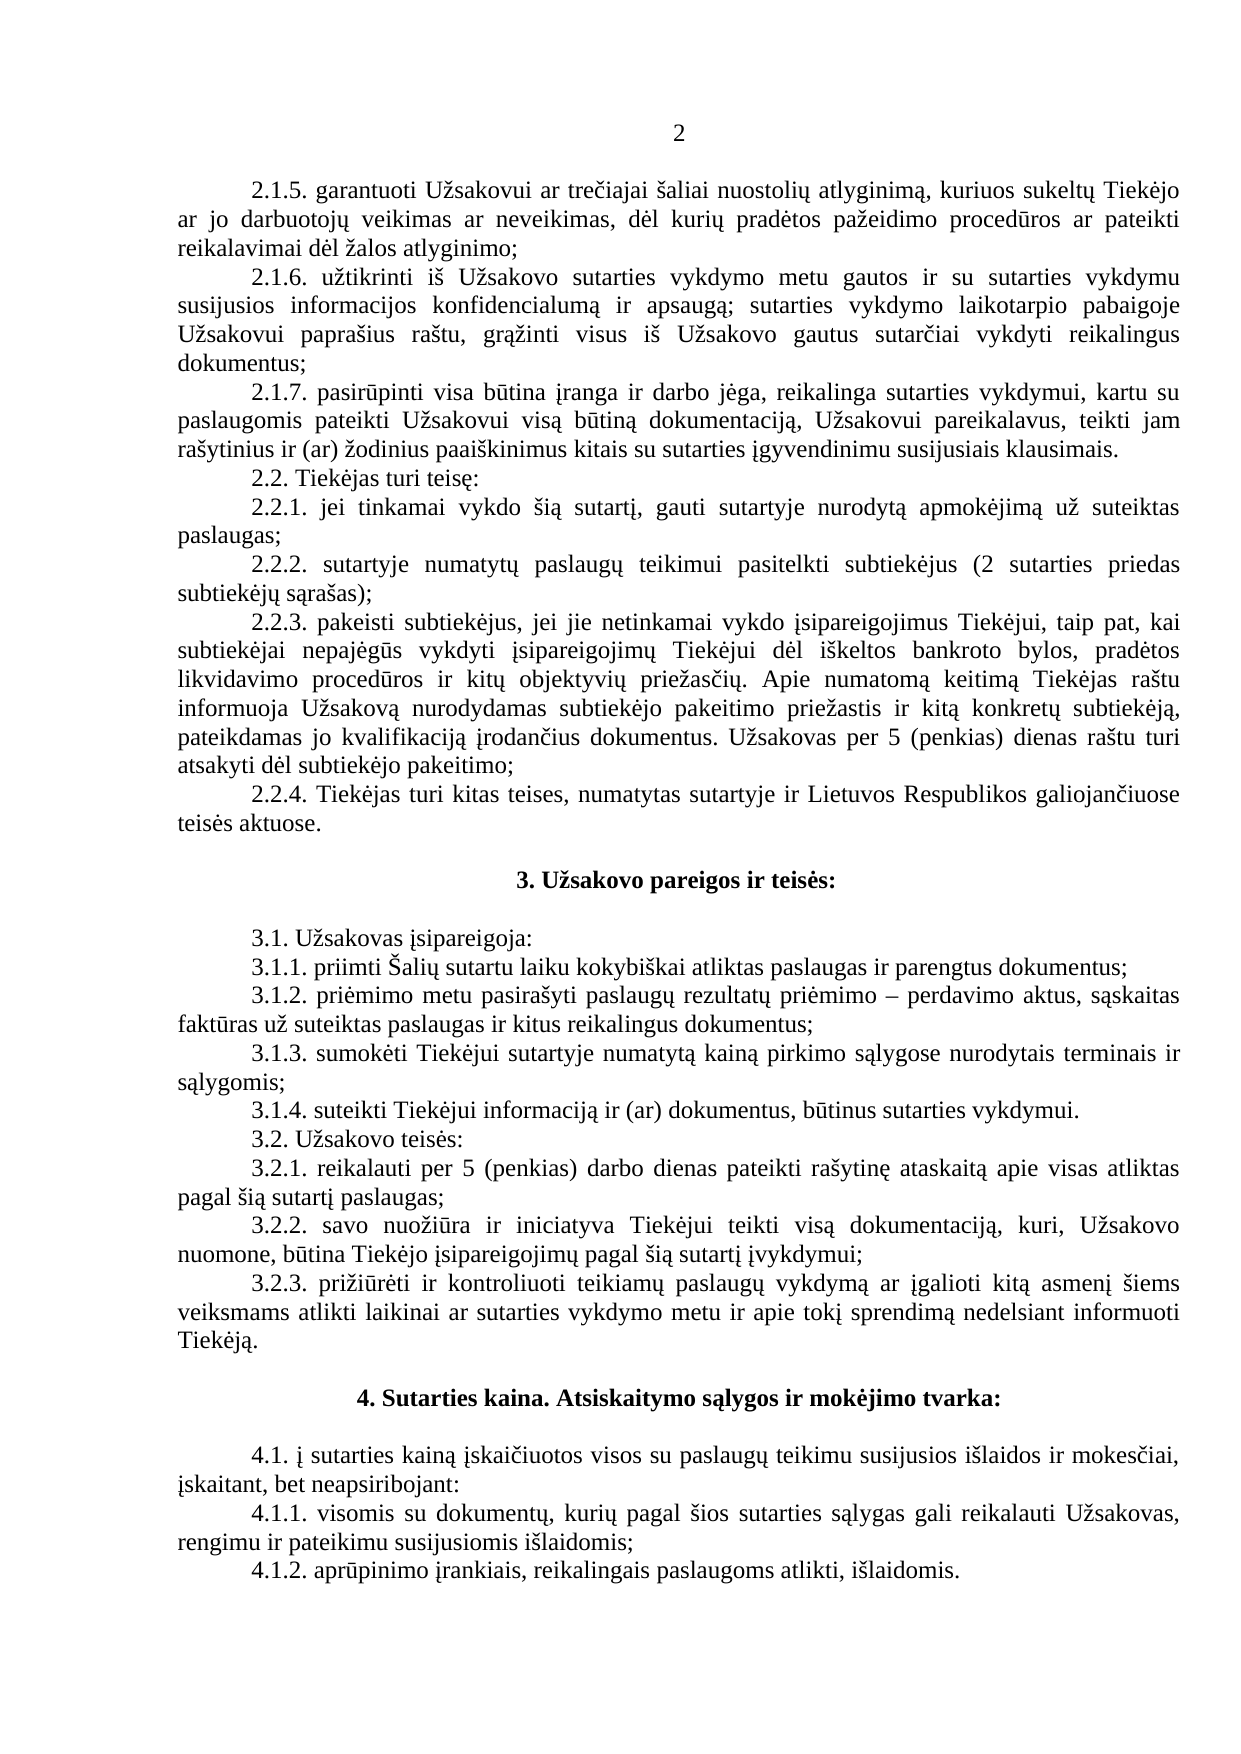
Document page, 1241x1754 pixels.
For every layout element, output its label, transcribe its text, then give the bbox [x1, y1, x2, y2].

text 3. Užsakovo pareigos ir teisės: [177, 866, 1181, 894]
text 4. Sutarties kaina. Atsiskaitymo sąlygos ir mokėjimo tvarka: [177, 1383, 1181, 1412]
text 3.1.1. priimti Šalių sutartu laiku kokybiškai atliktas paslaugas ir parengtus dokumentus; [177, 952, 1181, 981]
text 2.2.3. pakeisti subtiekėjus, jei jie netinkamai vykdo įsipareigojimus Tiekėjui, taip pat, kai subtiekėjai nepajėgūs vykdyti įsipareigojimų Tiekėjui dėl iškeltos bankroto bylos, pradėtos likvidavimo procedūros ir kitų objektyvių priežasčių. Apie numatomą keitimą Tiekėjas raštu informuoja Užsakovą nurodydamas subtiekėjo pakeitimo priežastis ir kitą konkretų subtiekėją, pateikdamas jo kvalifikaciją įrodančius dokumentus. Užsakovas per 5 (penkias) dienas raštu turi atsakyti dėl subtiekėjo pakeitimo; [177, 607, 1181, 779]
text 2.1.7. pasirūpinti visa būtina įranga ir darbo jėga, reikalinga sutarties vykdymui, kartu su paslaugomis pateikti Užsakovui visą būtiną dokumentaciją, Užsakovui pareikalavus, teikti jam rašytinius ir (ar) žodinius paaiškinimus kitais su sutarties įgyvendinimu susijusiais klausimais. [177, 377, 1181, 463]
text 2.1.5. garantuoti Užsakovui ar trečiajai šaliai nuostolių atlyginimą, kuriuos sukeltų Tiekėjo ar jo darbuotojų veikimas ar neveikimas, dėl kurių pradėtos pažeidimo procedūros ar pateikti reikalavimai dėl žalos atlyginimo; [177, 176, 1181, 262]
text 2.1.6. užtikrinti iš Užsakovo sutarties vykdymo metu gautos ir su sutarties vykdymu susijusios informacijos konfidencialumą ir apsaugą; sutarties vykdymo laikotarpio pabaigoje Užsakovui paprašius raštu, grąžinti visus iš Užsakovo gautus sutarčiai vykdyti reikalingus dokumentus; [177, 262, 1181, 377]
text 3.2. Užsakovo teisės: [177, 1124, 1181, 1153]
text 4.1. į sutarties kainą įskaičiuotos visos su paslaugų teikimu susijusios išlaidos ir mokesčiai, įskaitant, bet neapsiribojant: [177, 1441, 1181, 1498]
text 4.1.2. aprūpinimo įrankiais, reikalingais paslaugoms atlikti, išlaidomis. [177, 1556, 1181, 1584]
text 3.1.3. sumokėti Tiekėjui sutartyje numatytą kainą pirkimo sąlygose nurodytais terminais ir sąlygomis; [177, 1038, 1181, 1096]
text 3.2.1. reikalauti per 5 (penkias) darbo dienas pateikti rašytinę ataskaitą apie visas atliktas pagal šią sutartį paslaugas; [177, 1153, 1181, 1211]
text 3.1.4. suteikti Tiekėjui informaciją ir (ar) dokumentus, būtinus sutarties vykdymui. [177, 1096, 1181, 1124]
text 3.2.2. savo nuožiūra ir iniciatyva Tiekėjui teikti visą dokumentaciją, kuri, Užsakovo nuomone, būtina Tiekėjo įsipareigojimų pagal šią sutartį įvykdymui; [177, 1211, 1181, 1268]
text 2.2. Tiekėjas turi teisę: [222, 463, 1181, 492]
text 2.2.1. jei tinkamai vykdo šią sutartį, gauti sutartyje nurodytą apmokėjimą už suteiktas paslaugas; [177, 492, 1181, 549]
text 3.1. Užsakovas įsipareigoja: [177, 923, 1181, 952]
text 3.2.3. prižiūrėti ir kontroliuoti teikiamų paslaugų vykdymą ar įgalioti kitą asmenį šiems veiksmams atlikti laikinai ar sutarties vykdymo metu ir apie tokį sprendimą nedelsiant informuoti Tiekėją. [177, 1268, 1181, 1354]
text 2.2.2. sutartyje numatytų paslaugų teikimui pasitelkti subtiekėjus (2 sutarties priedas subtiekėjų sąrašas); [177, 549, 1181, 607]
text 3.1.2. priėmimo metu pasirašyti paslaugų rezultatų priėmimo – perdavimo aktus, sąskaitas faktūras už suteiktas paslaugas ir kitus reikalingus dokumentus; [177, 981, 1181, 1038]
text 2.2.4. Tiekėjas turi kitas teises, numatytas sutartyje ir Lietuvos Respublikos galiojančiuose teisės aktuose. [177, 779, 1181, 837]
text 4.1.1. visomis su dokumentų, kurių pagal šios sutarties sąlygas gali reikalauti Užsakovas, rengimu ir pateikimu susijusiomis išlaidomis; [177, 1498, 1181, 1556]
